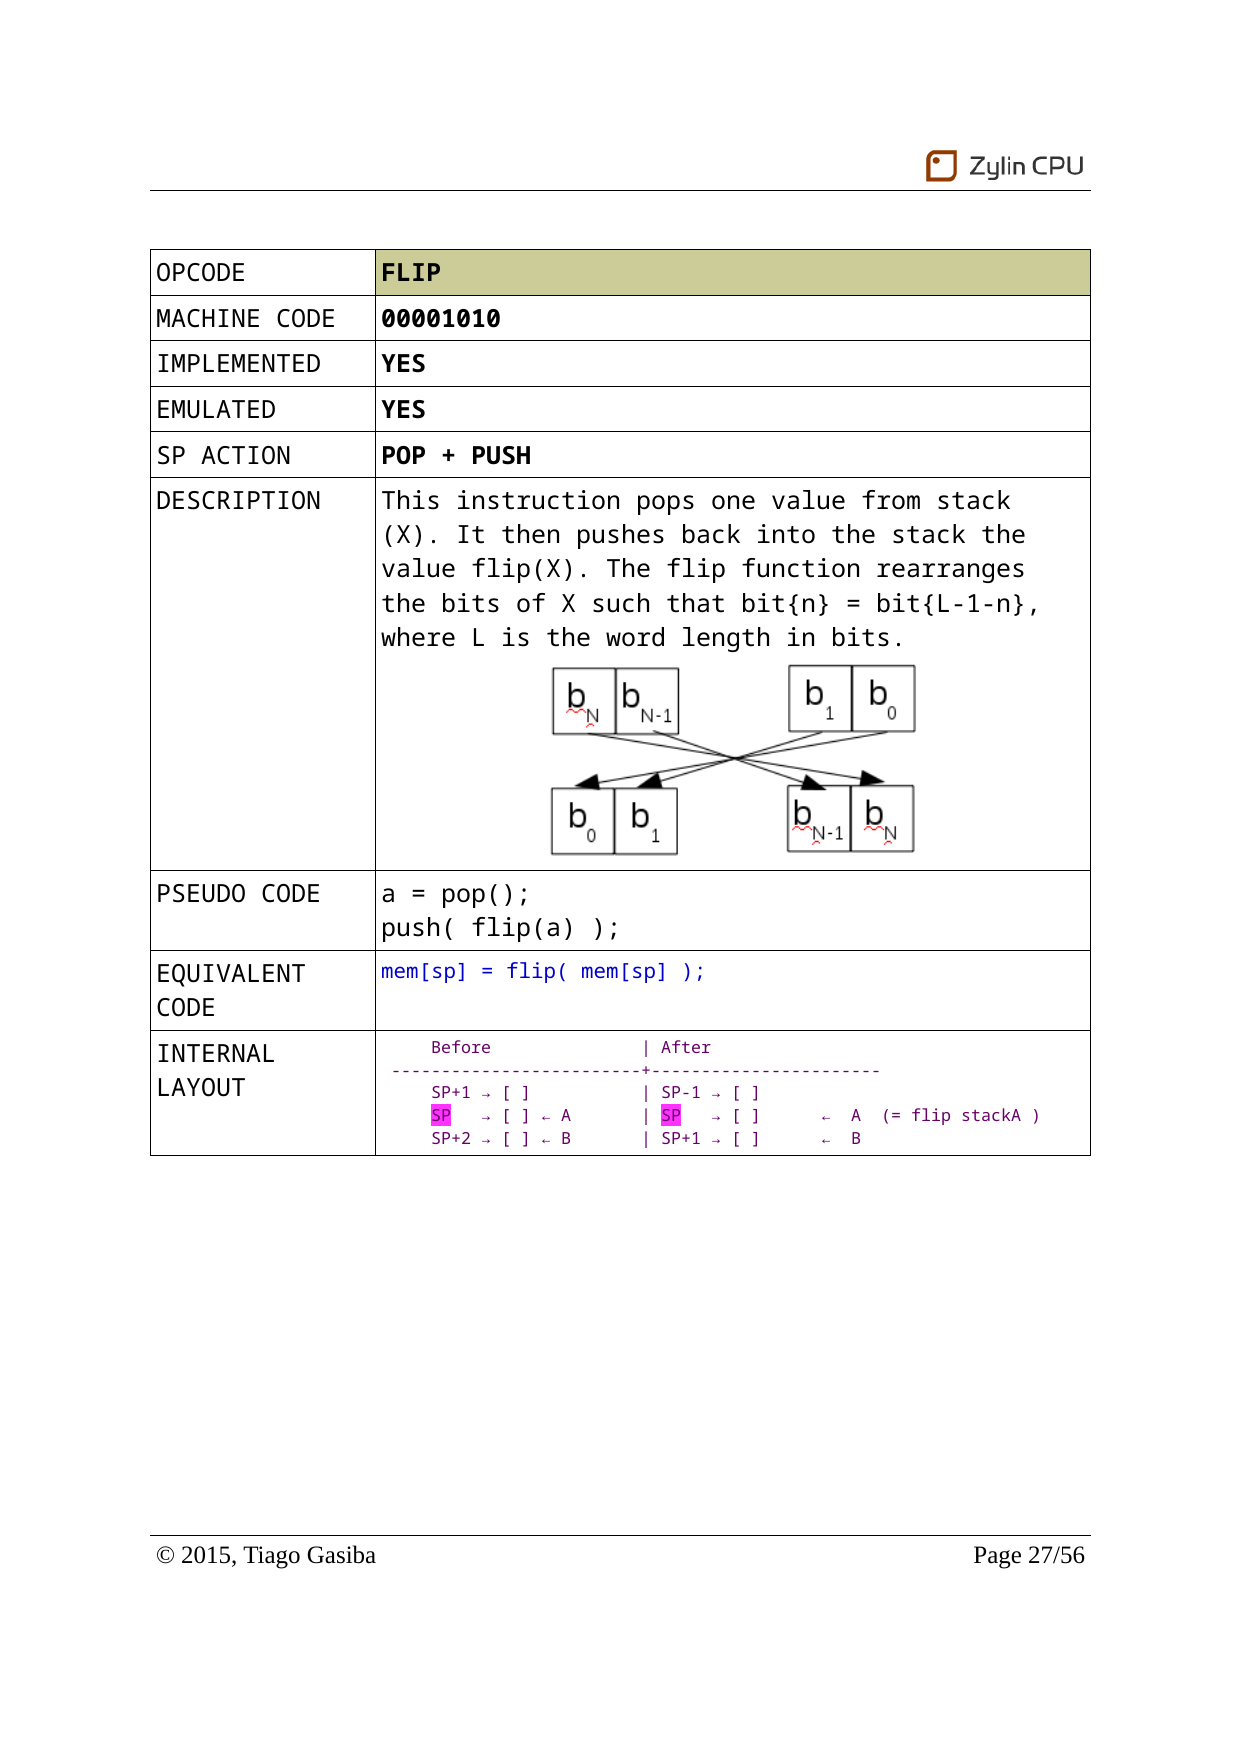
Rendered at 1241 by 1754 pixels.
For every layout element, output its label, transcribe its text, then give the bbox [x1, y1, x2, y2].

picture [922, 148, 1151, 185]
table_cell a = pop(); push( flip(a) ); [376, 871, 1090, 950]
table_cell IMPLEMENTED [151, 341, 375, 386]
table_cell 00001010 [376, 296, 1090, 340]
table_cell EMULATED [151, 387, 375, 431]
table_cell SP ACTION [151, 432, 375, 477]
table_cell This instruction pops one value from stack (X). It then pushes back into the stack the value flip(X). The flip function rearranges the bits of X such that bit{n} = bit{L-1-n}, where L is the word length in bits. [376, 478, 1090, 870]
table_cell YES [376, 341, 1090, 386]
picture [537, 653, 928, 865]
table_cell mem[sp] = flip( mem[sp] ); [376, 951, 1090, 1030]
table_cell Before | After -------------------------+----------------------- SP+1 → [ ] | SP-1 → [ ] SP → [ ] ← A | SP → [ ] ← A (= flip stackA ) SP+2 → [ ] ← B | SP+1 → [ ] ← B [376, 1031, 1090, 1155]
table_header OPCODE [151, 250, 375, 295]
table_cell POP + PUSH [376, 432, 1090, 477]
table_cell INTERNAL LAYOUT [151, 1031, 375, 1155]
table_cell DESCRIPTION [151, 478, 375, 870]
table_cell YES [376, 387, 1090, 431]
table_cell MACHINE CODE [151, 296, 375, 340]
table_header FLIP [376, 250, 1090, 295]
table_cell EQUIVALENT CODE [151, 951, 375, 1030]
table_cell PSEUDO CODE [151, 871, 375, 950]
